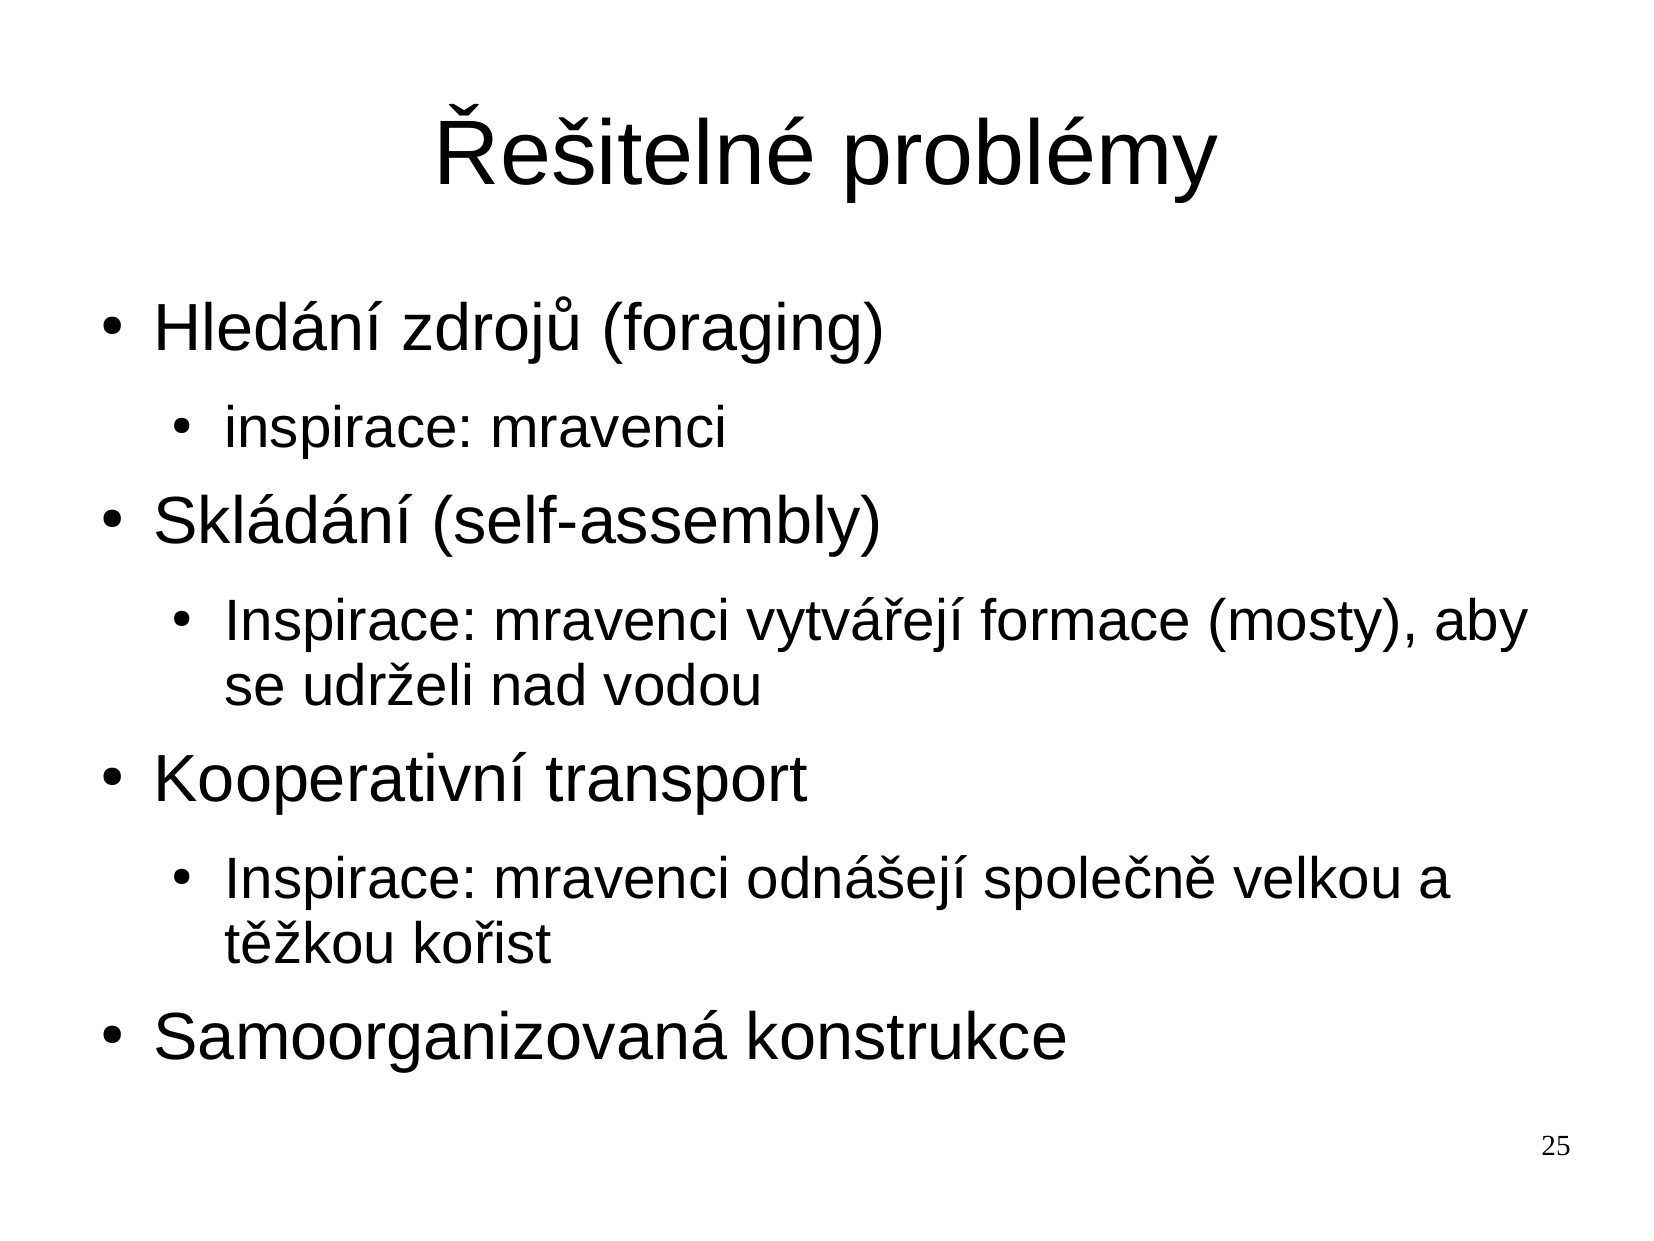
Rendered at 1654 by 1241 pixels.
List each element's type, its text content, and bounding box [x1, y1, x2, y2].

list Hledání zdrojů (foraging) inspirace: mravenci Skládání (self-assembly) Inspirace: mravenci vytvářejí formace (mosty), aby se udrželi nad vodou Kooperativní transport Inspirace: mravenci odnášejí společně velkou a těžkou kořist Samoorganizovaná konstrukce [82, 290, 1571, 1109]
title Řešitelné problémy [82, 49, 1571, 257]
